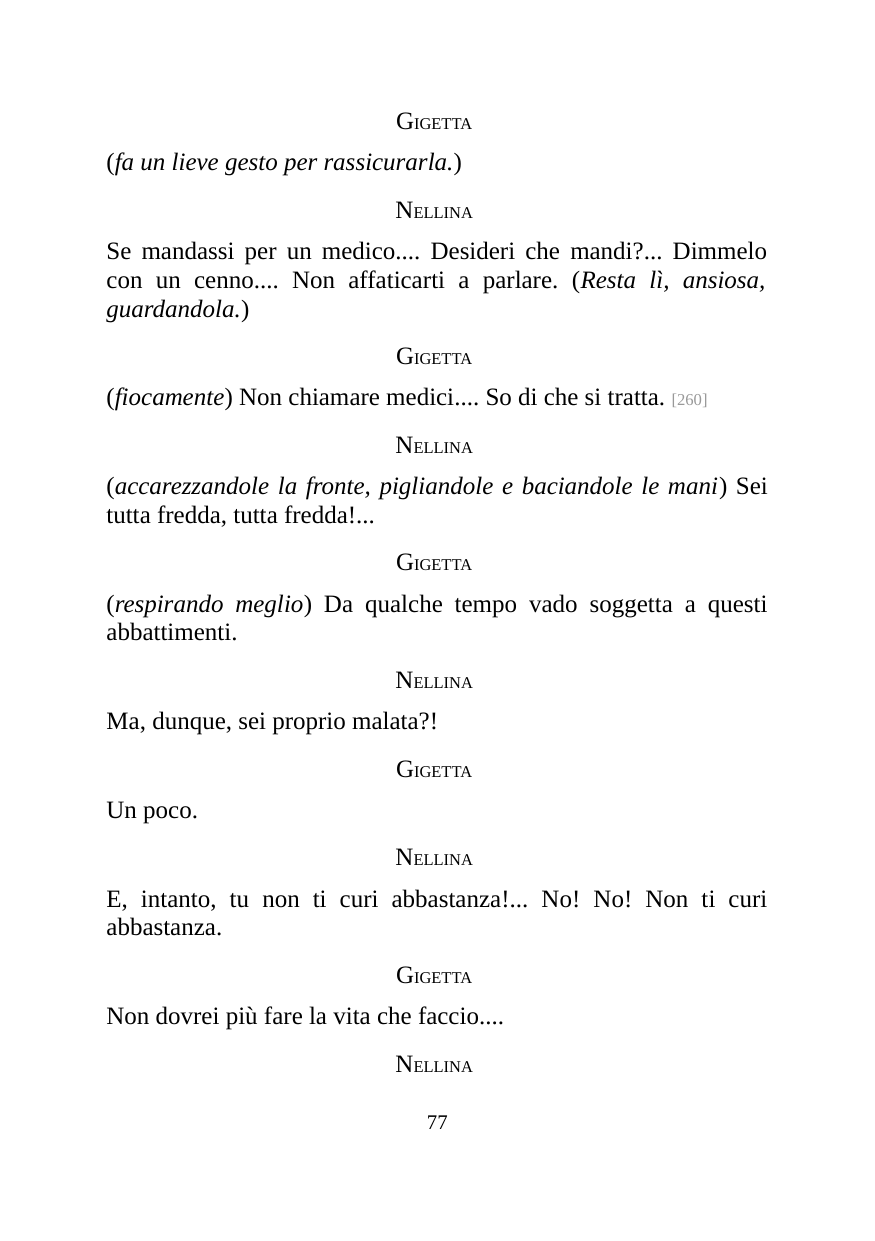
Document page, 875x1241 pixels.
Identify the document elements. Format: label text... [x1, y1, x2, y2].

text Gigetta [106, 960, 768, 989]
text Nellina [106, 195, 768, 224]
text Nellina [106, 842, 768, 871]
text Nellina [106, 1049, 768, 1077]
text (fiocamente) Non chiamare medici.... So di che si tratta. [260] [106, 382, 768, 411]
text (fa un lieve gesto per rassicurarla.) [106, 147, 768, 176]
text Nellina [106, 665, 768, 694]
text Nellina [106, 430, 768, 459]
text E, intanto, tu non ti curi abbastanza!... No! No! Non ti curi abbastanza. [106, 884, 768, 941]
text (respirando meglio) Da qualche tempo vado soggetta a questi abbattimenti. [106, 589, 768, 646]
text Un poco. [106, 795, 768, 824]
text Gigetta [106, 106, 768, 135]
text Gigetta [106, 547, 768, 576]
text (accarezzandole la fronte, pigliandole e baciandole le mani) Sei tutta fredda, tutta fredda!... [106, 471, 768, 529]
text Gigetta [106, 341, 768, 370]
text Se mandassi per un medico.... Desideri che mandi?... Dimmelo con un cenno.... Non affaticarti a parlare. (Resta lì, ansiosa, guardandola.) [106, 236, 768, 322]
text Gigetta [106, 754, 768, 782]
text Non dovrei più fare la vita che faccio.... [106, 1001, 768, 1030]
text Ma, dunque, sei proprio malata?! [106, 706, 768, 735]
